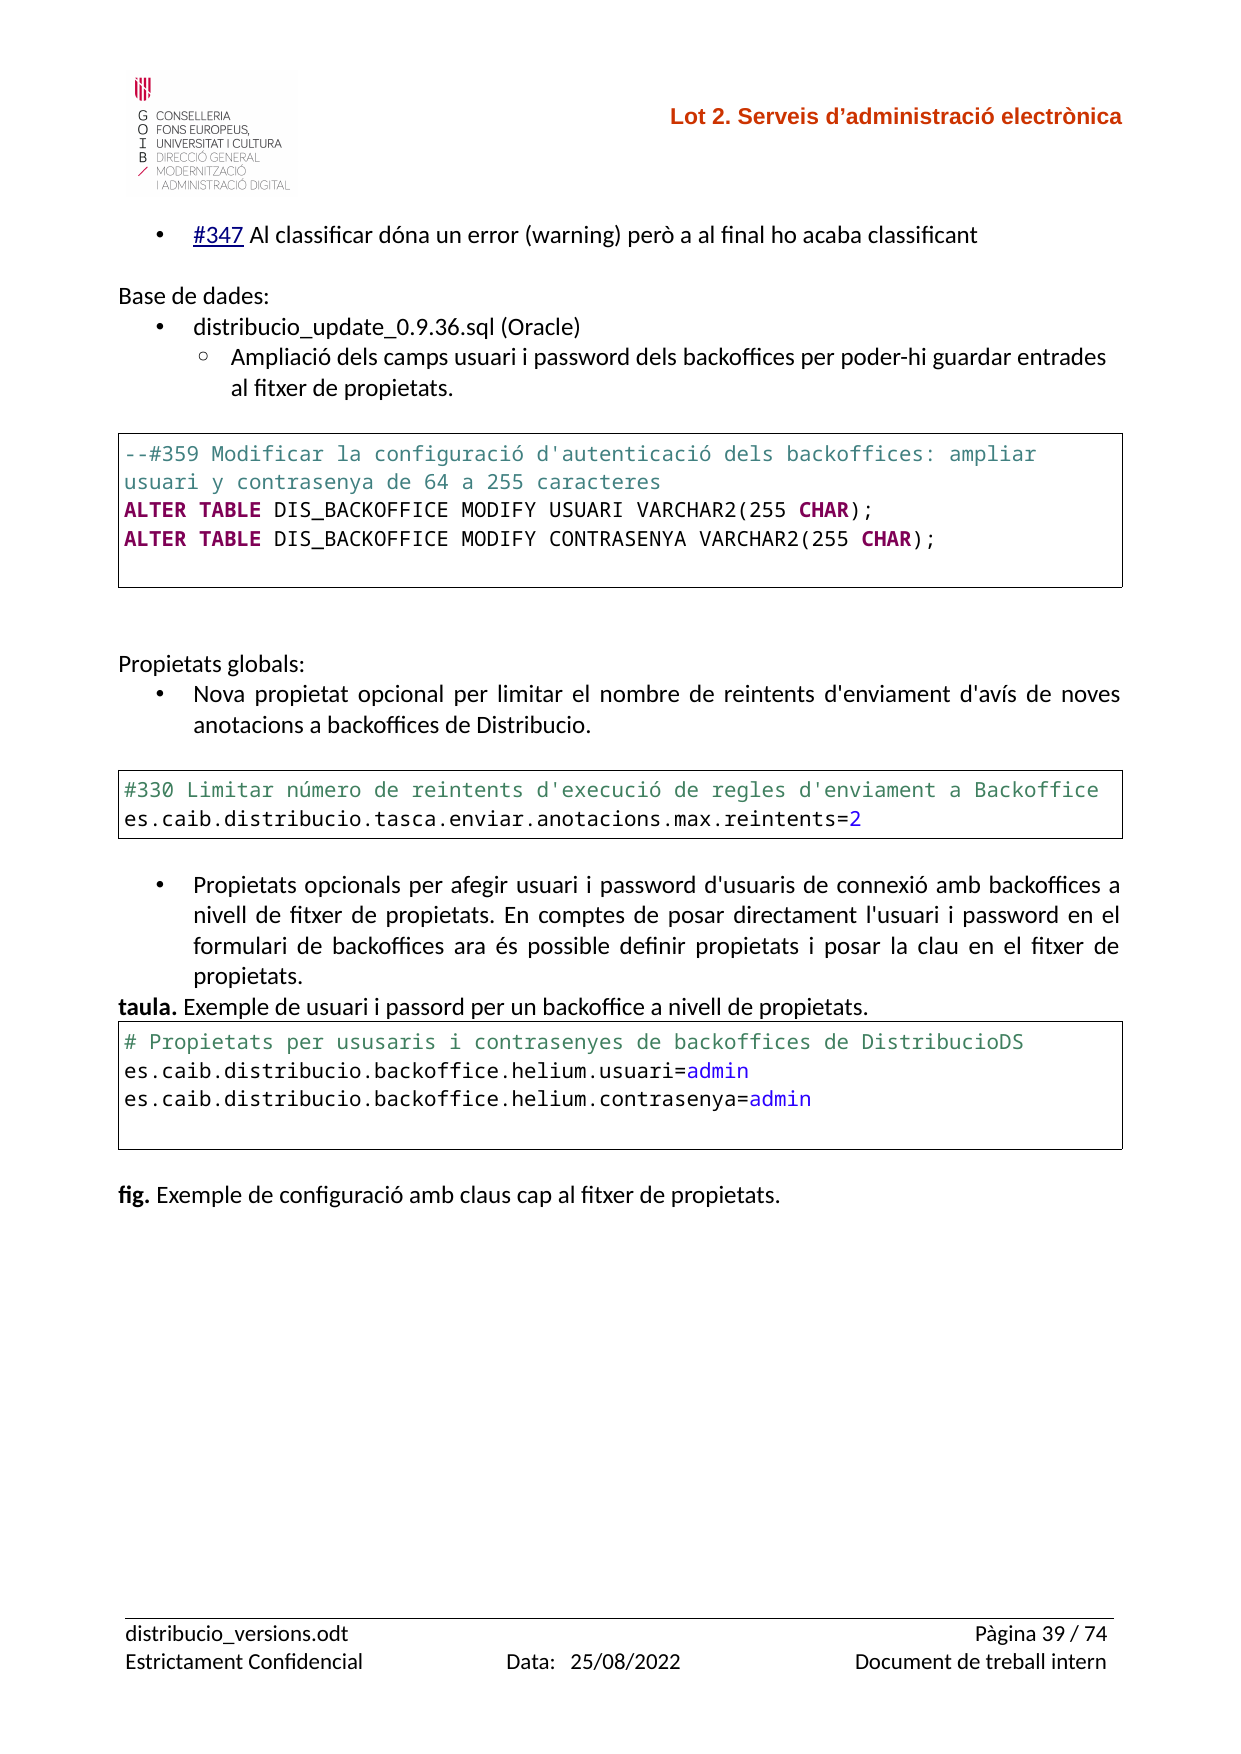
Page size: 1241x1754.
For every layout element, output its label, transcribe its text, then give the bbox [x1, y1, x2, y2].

table_header --#359 Modificar la configuració d'autenticació dels backoffices: ampliar usuari y contrasenya de 64 a 255 caracteres ALTER TABLE DIS_BACKOFFICE MODIFY USUARI VARCHAR2(255 CHAR); ALTER TABLE DIS_BACKOFFICE MODIFY CONTRASENYA VARCHAR2(255 CHAR); [119, 434, 1122, 587]
list #347 Al classificar dóna un error (warning) però a al final ho acaba classificant [156, 219, 1122, 250]
table_header # Propietats per ususaris i contrasenyes de backoffices de DistribucioDS es.caib.distribucio.backoffice.helium.usuari=admin es.caib.distribucio.backoffice.helium.contrasenya=admin [119, 1022, 1122, 1149]
table_header #330 Limitar número de reintents d'execució de regles d'enviament a Backoffice es.caib.distribucio.tasca.enviar.anotacions.max.reintents=2 [119, 771, 1122, 838]
list Propietats opcionals per afegir usuari i password d'usuaris de connexió amb backoffices a nivell de fitxer de propietats. En comptes de posar directament l'usuari i password en el formulari de backoffices ara és possible definir propietats i posar la clau en el fitxer de propietats. [156, 869, 1122, 991]
list distribucio_update_0.9.36.sql (Oracle) [156, 311, 1122, 341]
text Propietats globals: [118, 648, 1122, 678]
text taula. Exemple de usuari i passord per un backoffice a nivell de propietats. [118, 991, 1122, 1021]
list Nova propietat opcional per limitar el nombre de reintents d'enviament d'avís de noves anotacions a backoffices de Distribucio. [156, 678, 1122, 739]
text Base de dades: [118, 280, 1122, 311]
text fig. Exemple de configuració amb claus cap al fitxer de propietats. [118, 1179, 1122, 1210]
list Ampliació dels camps usuari i password dels backoffices per poder-hi guardar entrades al fitxer de propietats. [193, 341, 1122, 402]
picture [126, 70, 299, 197]
